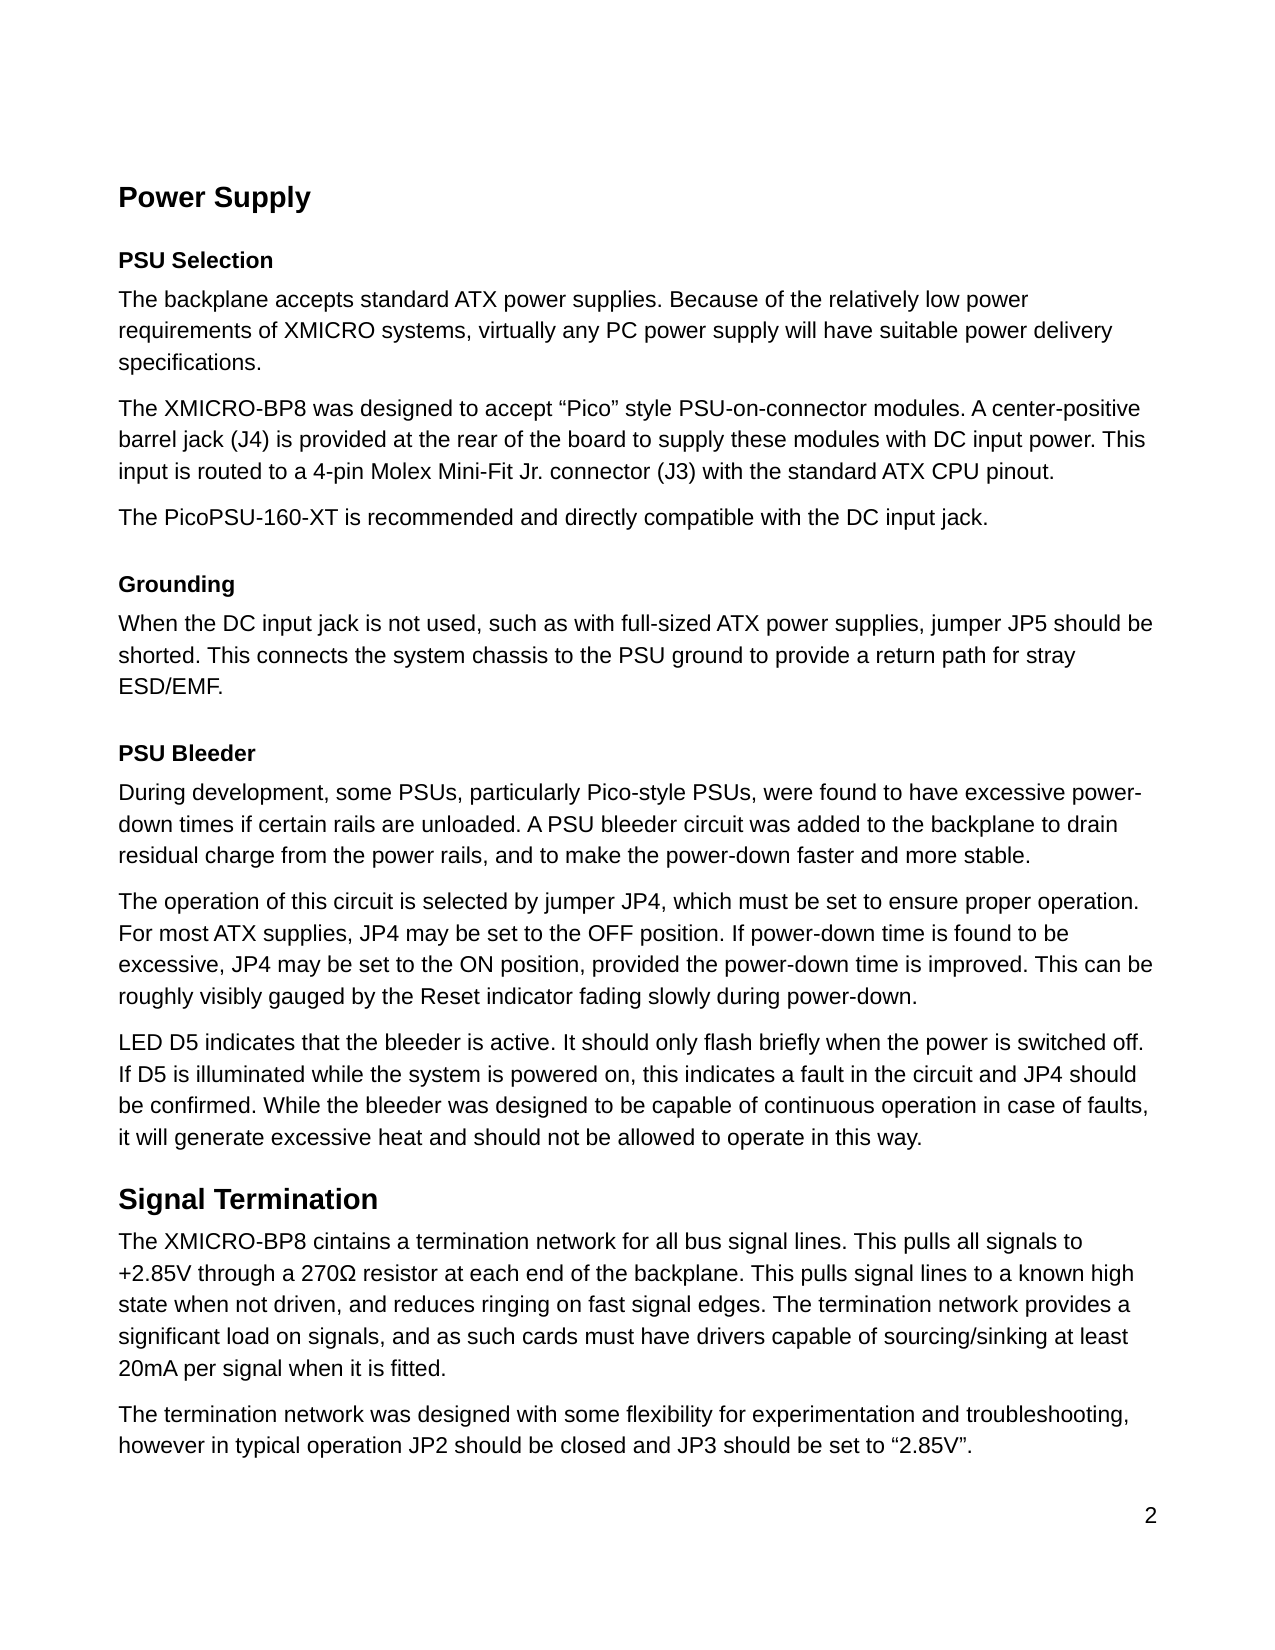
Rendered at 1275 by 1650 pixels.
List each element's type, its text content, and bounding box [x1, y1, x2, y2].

text The XMICRO-BP8 cintains a termination network for all bus signal lines. This pulls all signals to +2.85V through a 270Ω resistor at each end of the backplane. This pulls signal lines to a known high state when not driven, and reduces ringing on fast signal edges. The termination network provides a significant load on signals, and as such cards must have drivers capable of sourcing/sinking at least 20mA per signal when it is fitted. [118, 1228, 1157, 1381]
text The PicoPSU-160-XT is recommended and directly compatible with the DC input jack. [118, 504, 1157, 531]
subtitle Grounding [118, 571, 1157, 597]
subtitle PSU Bleeder [118, 740, 1157, 766]
text The XMICRO-BP8 was designed to accept “Pico” style PSU-on-connector modules. A center-positive barrel jack (J4) is provided at the rear of the board to supply these modules with DC input power. This input is routed to a 4-pin Molex Mini-Fit Jr. connector (J3) with the standard ATX CPU pinout. [118, 395, 1157, 484]
text During development, some PSUs, particularly Pico-style PSUs, were found to have excessive power-down times if certain rails are unloaded. A PSU bleeder circuit was added to the backplane to drain residual charge from the power rails, and to make the power-down faster and more stable. [118, 779, 1157, 868]
text The operation of this circuit is selected by jumper JP4, which must be set to ensure proper operation. For most ATX supplies, JP4 may be set to the OFF position. If power-down time is found to be excessive, JP4 may be set to the ON position, provided the power-down time is improved. This can be roughly visibly gauged by the Reset indicator fading slowly during power-down. [118, 888, 1157, 1009]
text When the DC input jack is not used, such as with full-sized ATX power supplies, jumper JP5 should be shorted. This connects the system chassis to the PSU ground to provide a return path for stray ESD/EMF. [118, 610, 1157, 699]
subtitle Signal Termination [118, 1182, 1157, 1216]
subtitle PSU Selection [118, 247, 1157, 273]
subtitle Power Supply [118, 180, 1157, 213]
text The backplane accepts standard ATX power supplies. Because of the relatively low power requirements of XMICRO systems, virtually any PC power supply will have suitable power delivery specifications. [118, 286, 1157, 375]
text LED D5 indicates that the bleeder is active. It should only flash briefly when the power is switched off. If D5 is illuminated while the system is powered on, this indicates a fault in the circuit and JP4 should be confirmed. While the bleeder was designed to be capable of continuous operation in case of faults, it will generate excessive heat and should not be allowed to operate in this way. [118, 1029, 1157, 1150]
text The termination network was designed with some flexibility for experimentation and troubleshooting, however in typical operation JP2 should be closed and JP3 should be set to “2.85V”. [118, 1401, 1157, 1458]
